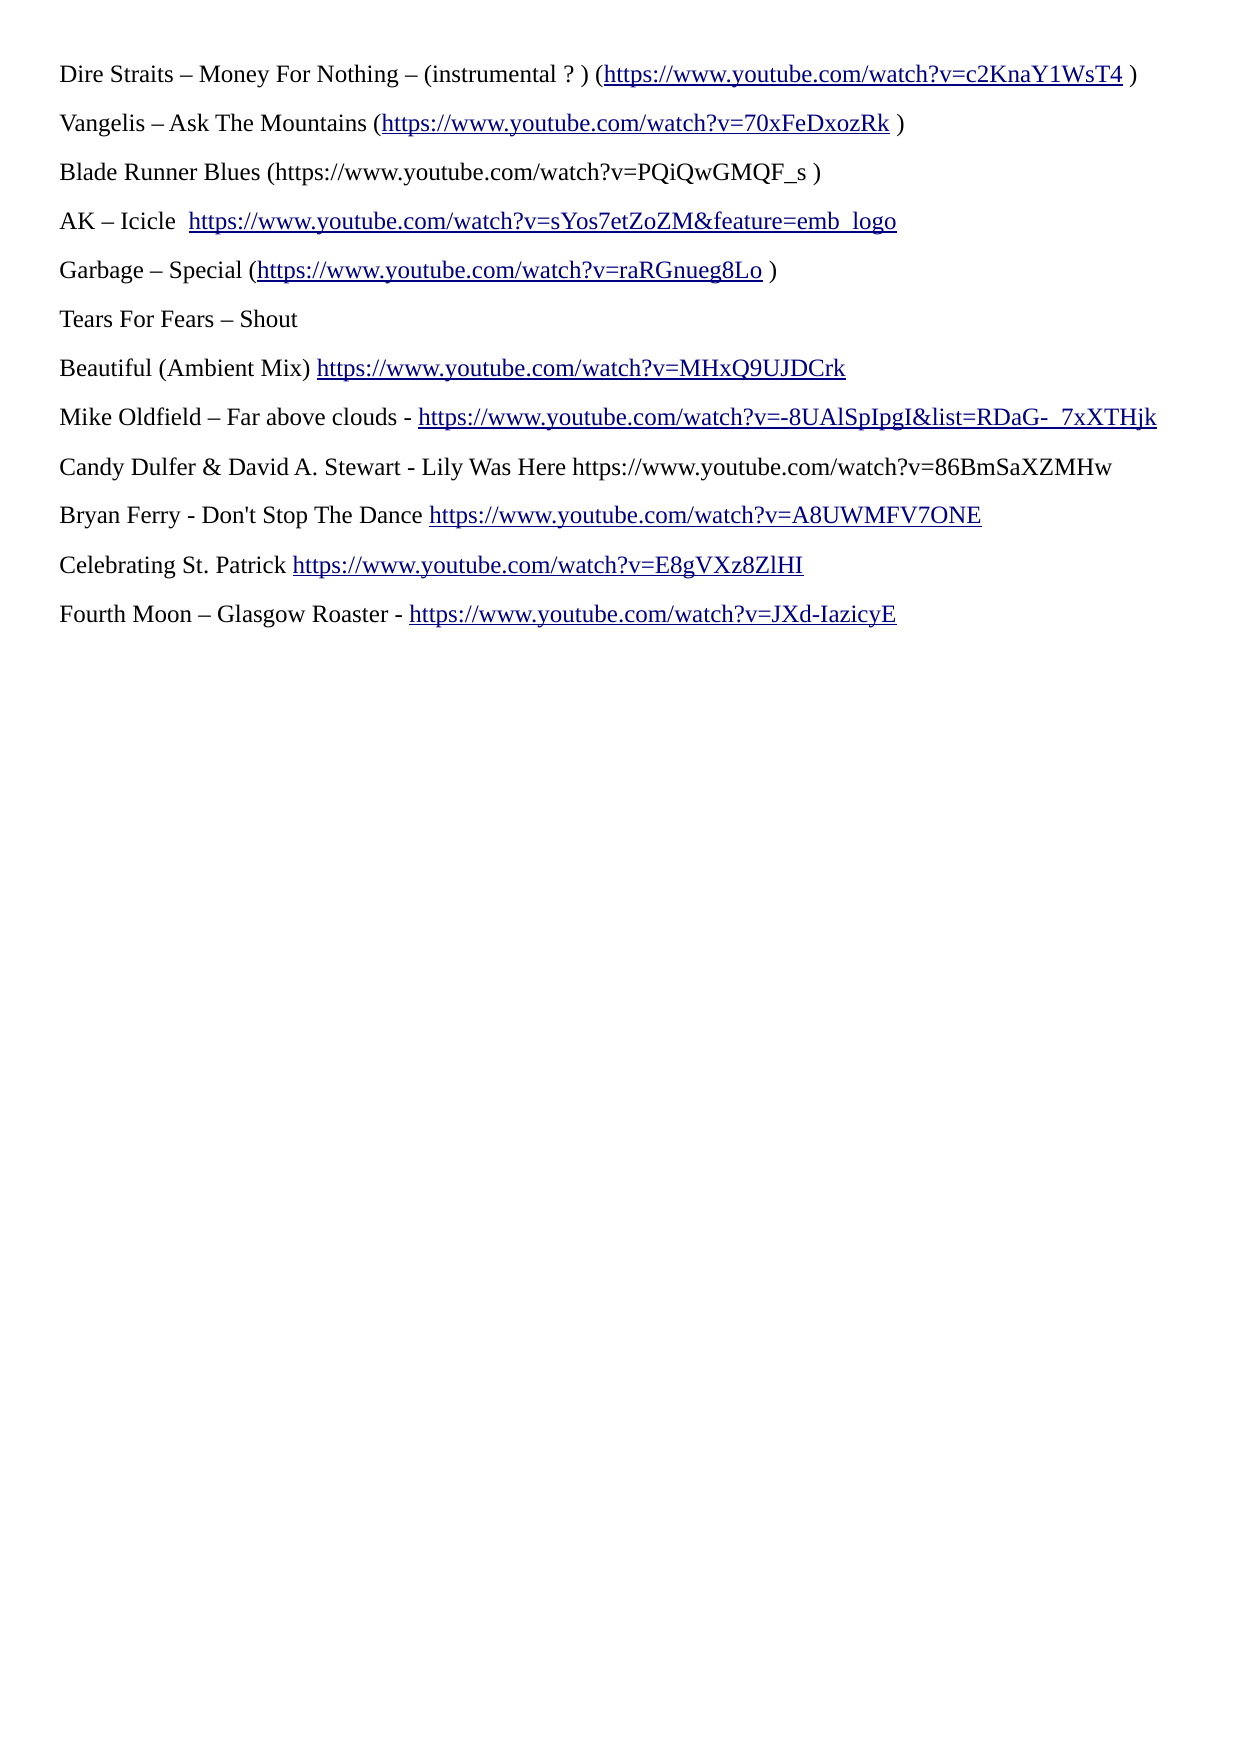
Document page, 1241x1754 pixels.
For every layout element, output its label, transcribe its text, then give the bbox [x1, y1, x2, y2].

text AK – Icicle https://www.youtube.com/watch?v=sYos7etZoZM&feature=emb_logo [59, 206, 1181, 235]
text Mike Oldfield – Far above clouds - https://www.youtube.com/watch?v=-8UAlSpIpgI&list=RDaG-_7xXTHjk [59, 402, 1181, 431]
text Dire Straits – Money For Nothing – (instrumental ? ) (https://www.youtube.com/watch?v=c2KnaY1WsT4 ) [59, 59, 1181, 88]
text Candy Dulfer & David A. Stewart - Lily Was Here https://www.youtube.com/watch?v=86BmSaXZMHw [59, 452, 1181, 480]
text Tears For Fears – Shout [59, 304, 1181, 333]
text Blade Runner Blues (https://www.youtube.com/watch?v=PQiQwGMQF_s ) [59, 157, 1181, 186]
text Celebrating St. Patrick https://www.youtube.com/watch?v=E8gVXz8ZlHI [59, 550, 1181, 578]
text Beautiful (Ambient Mix) https://www.youtube.com/watch?v=MHxQ9UJDCrk [59, 353, 1181, 382]
text Bryan Ferry - Don't Stop The Dance https://www.youtube.com/watch?v=A8UWMFV7ONE [59, 501, 1181, 529]
text Garbage – Special (https://www.youtube.com/watch?v=raRGnueg8Lo ) [59, 255, 1181, 284]
text Vangelis – Ask The Mountains (https://www.youtube.com/watch?v=70xFeDxozRk ) [59, 108, 1181, 137]
text Fourth Moon – Glasgow Roaster - https://www.youtube.com/watch?v=JXd-IazicyE [59, 599, 1181, 627]
